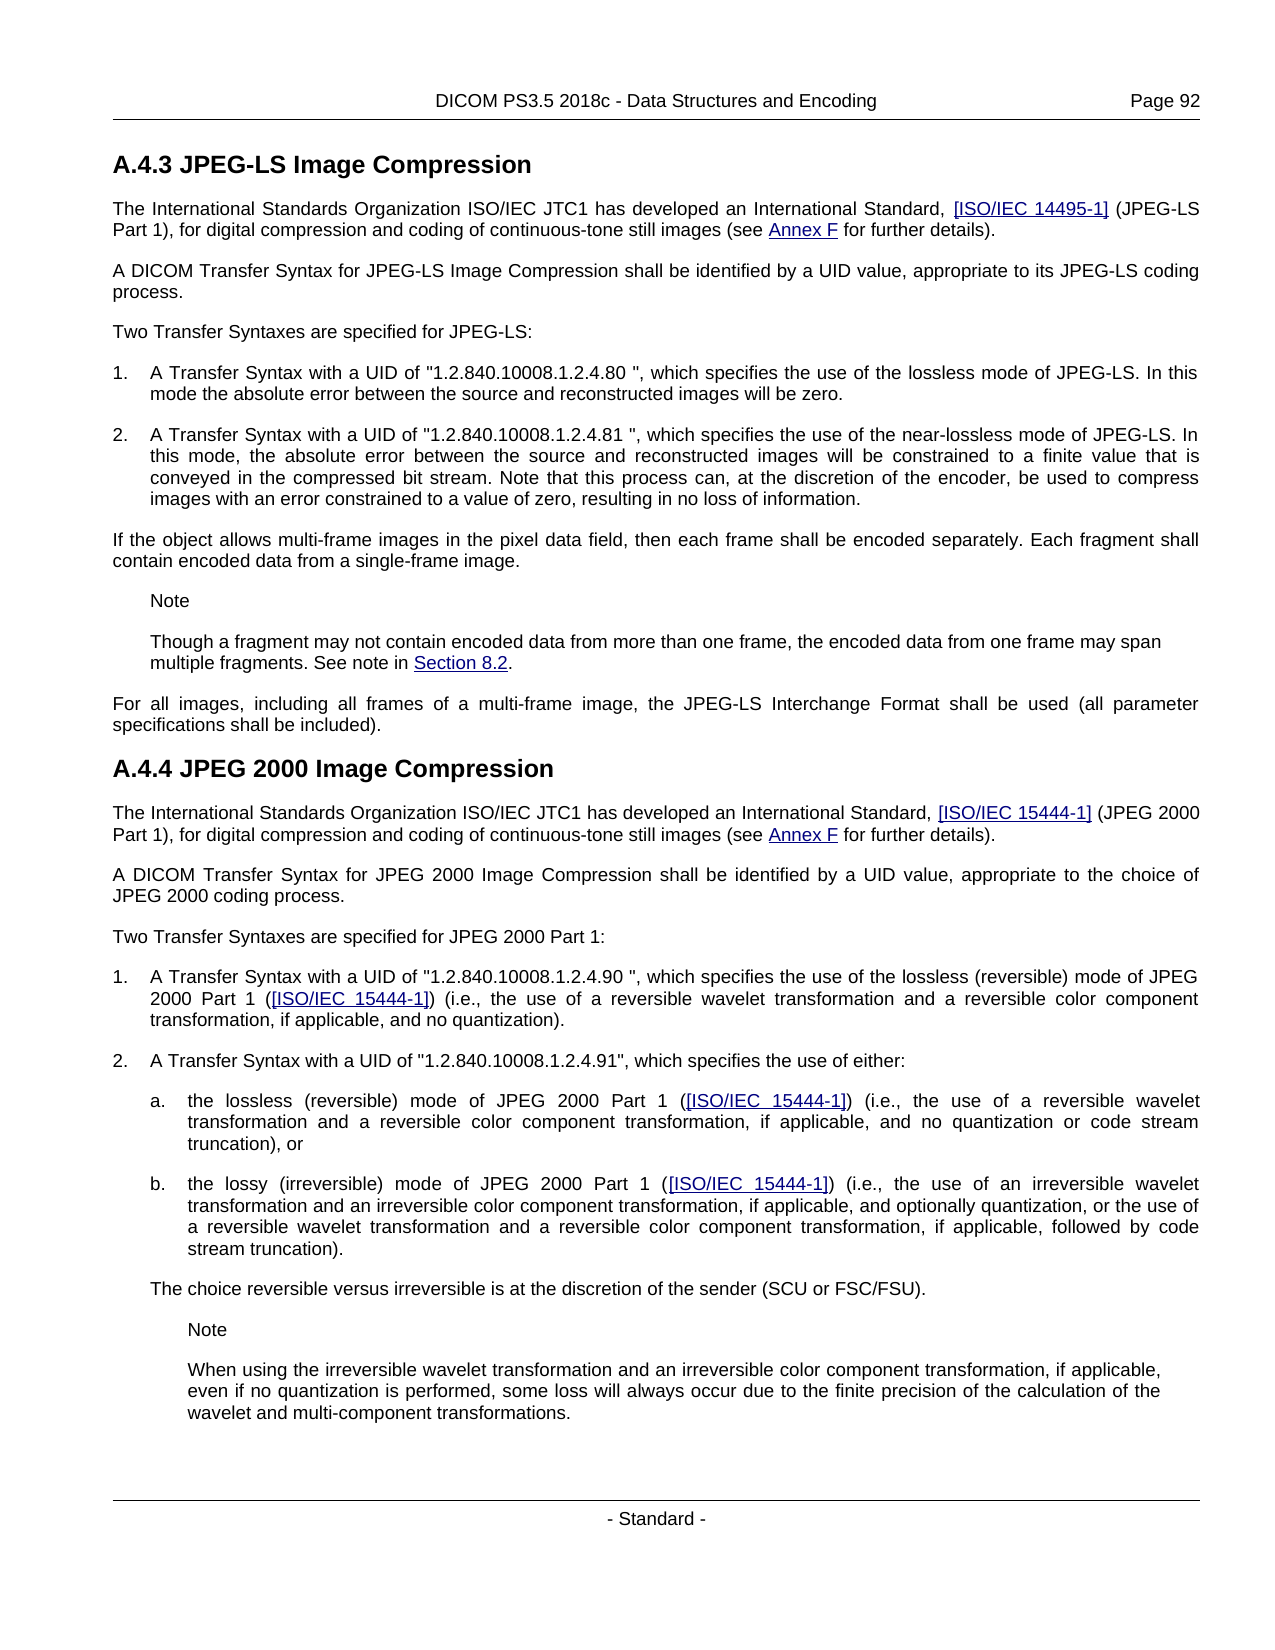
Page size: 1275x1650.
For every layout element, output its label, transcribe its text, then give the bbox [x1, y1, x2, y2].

list A Transfer Syntax with a UID of "1.2.840.10008.1.2.4.80 ", which specifies the use of the lossless mode of JPEG-LS. In this mode the absolute error between the source and reconstructed images will be zero. [112, 362, 1200, 405]
list the lossy (irreversible) mode of JPEG 2000 Part 1 ([ISO/IEC 15444-1]) (i.e., the use of an irreversible wavelet transformation and an irreversible color component transformation, if applicable, and optionally quantization, or the use of a reversible wavelet transformation and a reversible color component transformation, if applicable, followed by code stream truncation). [150, 1173, 1200, 1259]
text A.4.4 JPEG 2000 Image Compression [112, 754, 1200, 783]
text Two Transfer Syntaxes are specified for JPEG-LS: [112, 321, 1200, 343]
text The International Standards Organization ISO/IEC JTC1 has developed an International Standard, [ISO/IEC 14495-1] (JPEG-LS Part 1), for digital compression and coding of continuous-tone still images (see Annex F for further details). [112, 197, 1200, 241]
text A.4.3 JPEG-LS Image Compression [112, 150, 1200, 179]
text The International Standards Organization ISO/IEC JTC1 has developed an International Standard, [ISO/IEC 15444-1] (JPEG 2000 Part 1), for digital compression and coding of continuous-tone still images (see Annex F for further details). [112, 802, 1200, 845]
list Note [150, 1318, 1162, 1340]
text If the object allows multi-frame images in the pixel data field, then each frame shall be encoded separately. Each fragment shall contain encoded data from a single-frame image. [112, 528, 1200, 572]
list A Transfer Syntax with a UID of "1.2.840.10008.1.2.4.91", which specifies the use of either: [112, 1049, 1200, 1071]
list A Transfer Syntax with a UID of "1.2.840.10008.1.2.4.90 ", which specifies the use of the lossless (reversible) mode of JPEG 2000 Part 1 ([ISO/IEC 15444-1]) (i.e., the use of a reversible wavelet transformation and a reversible color component transformation, if applicable, and no quantization). [112, 966, 1200, 1031]
text Note [150, 590, 1162, 612]
text A DICOM Transfer Syntax for JPEG-LS Image Compression shall be identified by a UID value, appropriate to its JPEG-LS coding process. [112, 259, 1200, 302]
list the lossless (reversible) mode of JPEG 2000 Part 1 ([ISO/IEC 15444-1]) (i.e., the use of a reversible wavelet transformation and a reversible color component transformation, if applicable, and no quantization or code stream truncation), or [150, 1090, 1200, 1154]
text Though a fragment may not contain encoded data from more than one frame, the encoded data from one frame may span multiple fragments. See note in Section 8.2. [150, 631, 1162, 674]
list When using the irreversible wavelet transformation and an irreversible color component transformation, if applicable, even if no quantization is performed, some loss will always occur due to the finite precision of the calculation of the wavelet and multi-component transformations. [150, 1359, 1162, 1423]
text For all images, including all frames of a multi-frame image, the JPEG-LS Interchange Format shall be used (all parameter specifications shall be included). [112, 692, 1200, 736]
text A DICOM Transfer Syntax for JPEG 2000 Image Compression shall be identified by a UID value, appropriate to the choice of JPEG 2000 coding process. [112, 864, 1200, 907]
list A Transfer Syntax with a UID of "1.2.840.10008.1.2.4.81 ", which specifies the use of the near-lossless mode of JPEG-LS. In this mode, the absolute error between the source and reconstructed images will be constrained to a finite value that is conveyed in the compressed bit stream. Note that this process can, at the discretion of the encoder, be used to compress images with an error constrained to a value of zero, resulting in no loss of information. [112, 423, 1200, 510]
text Two Transfer Syntaxes are specified for JPEG 2000 Part 1: [112, 926, 1200, 947]
list The choice reversible versus irreversible is at the discretion of the sender (SCU or FSC/FSU). [112, 1278, 1200, 1300]
